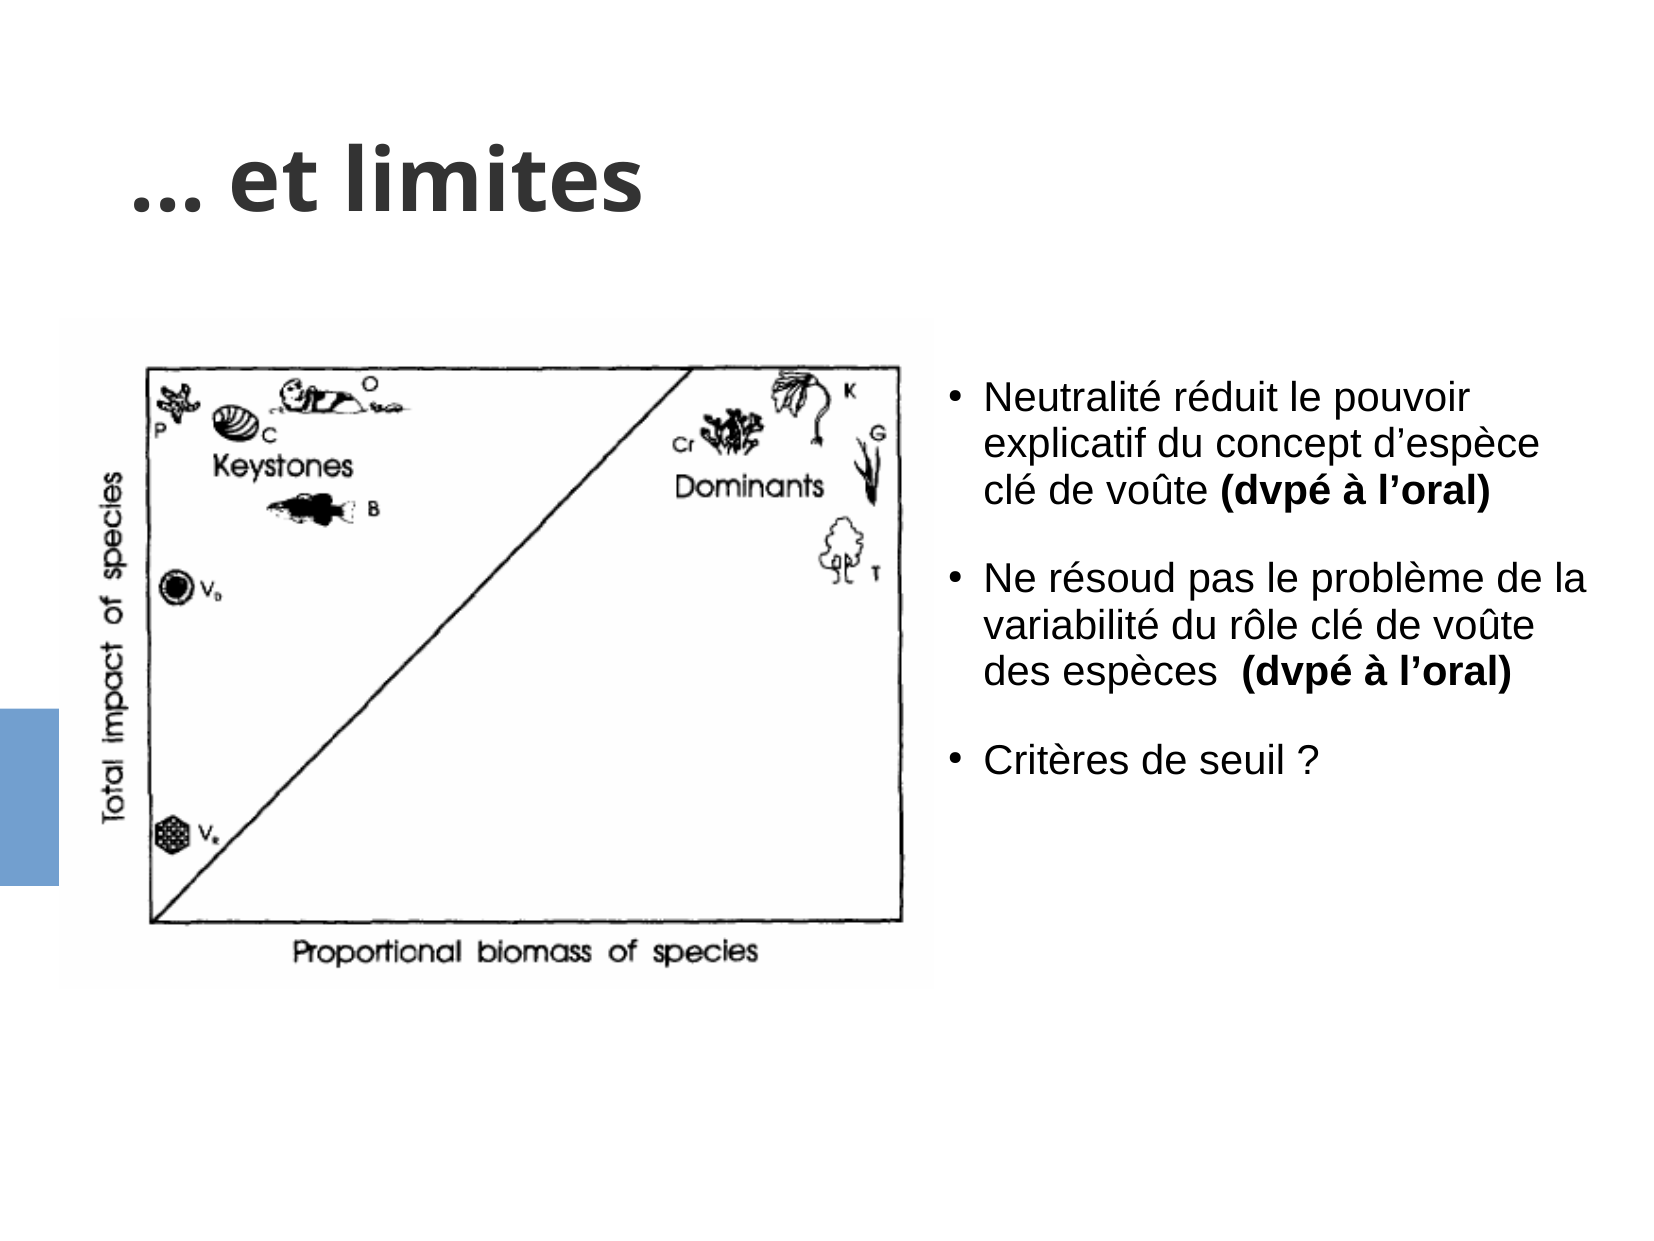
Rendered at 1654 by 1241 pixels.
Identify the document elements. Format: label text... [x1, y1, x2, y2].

picture [59, 318, 934, 989]
text_box Neutralité réduit le pouvoir explicatif du concept d’espèce clé de voûte (dvpé à l’oral) Ne résoud pas le problème de la variabilité du rôle clé de voûte des espèces (dvpé à l’oral) Critères de seuil ? [933, 366, 1607, 921]
title ... et limites [129, 59, 1536, 296]
